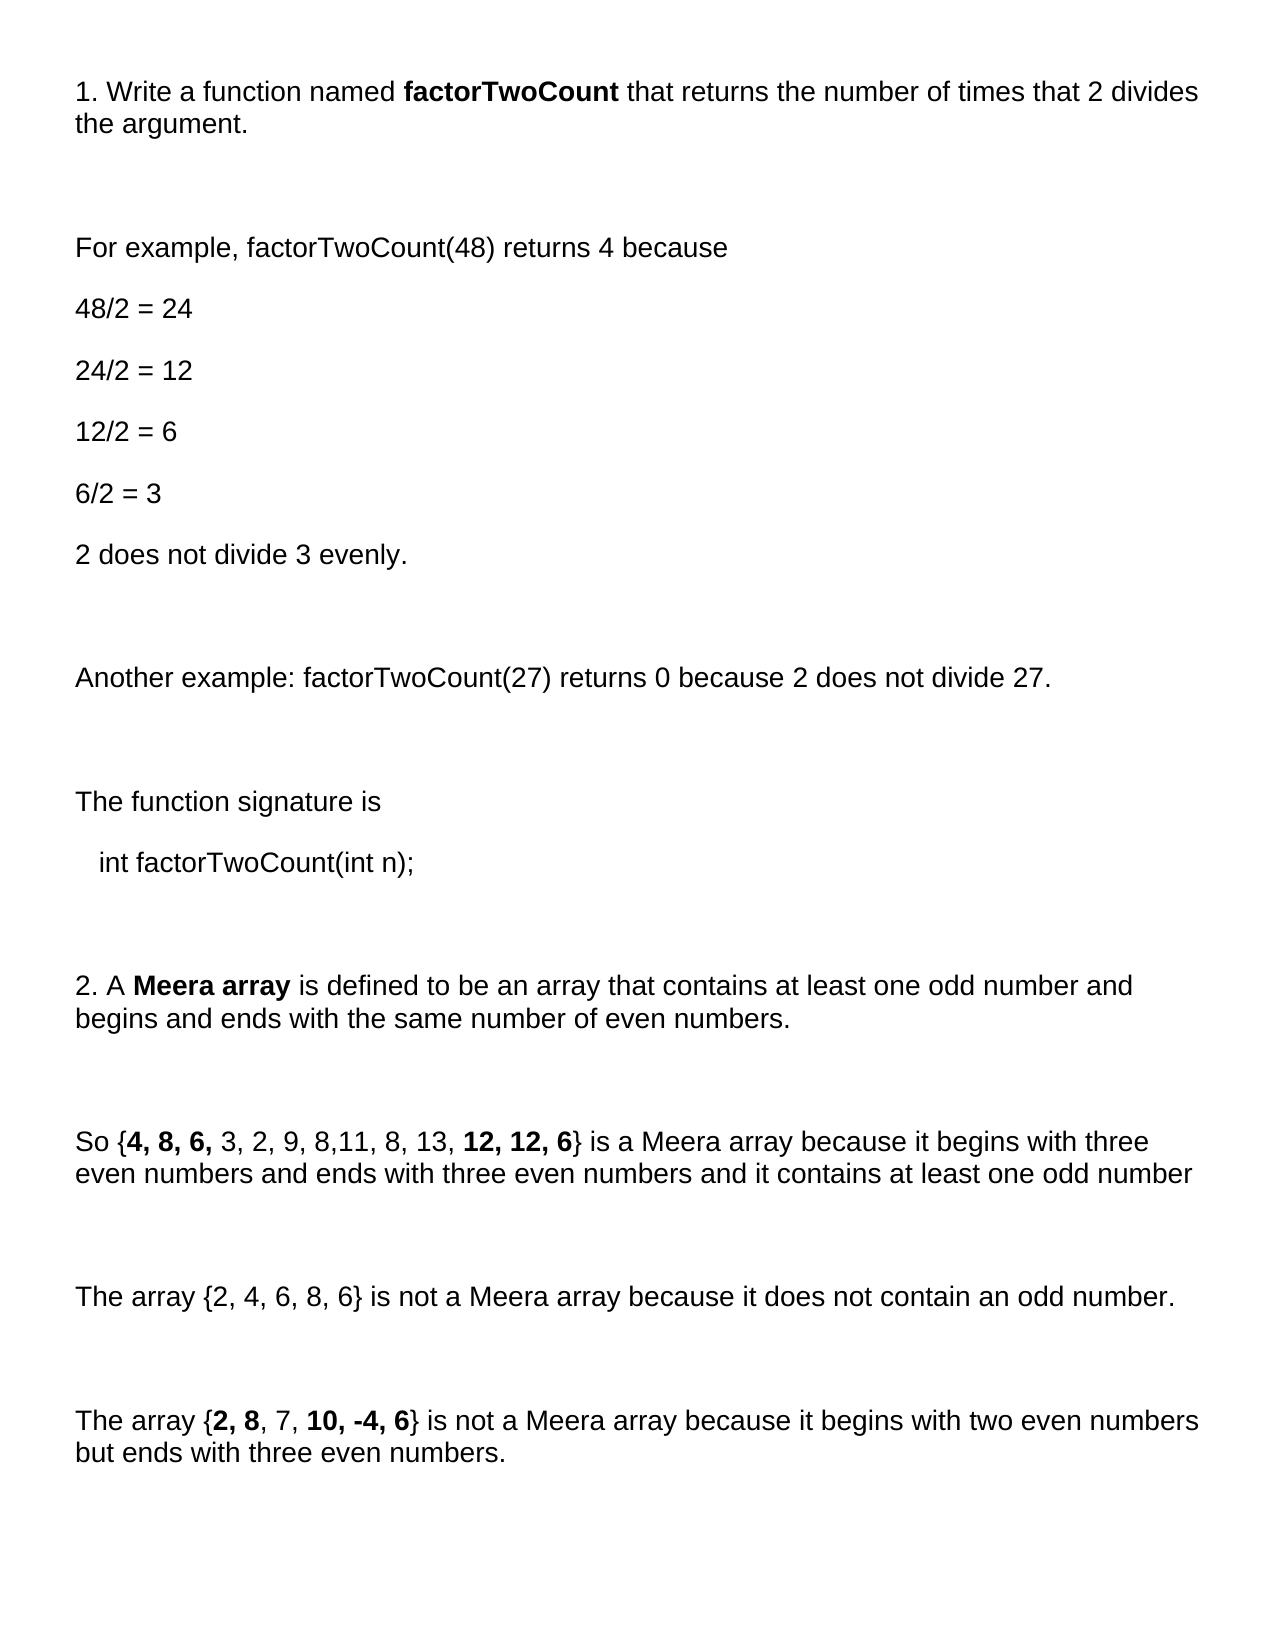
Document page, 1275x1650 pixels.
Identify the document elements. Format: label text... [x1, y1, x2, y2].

text 24/2 = 12 [75, 354, 1200, 386]
text 6/2 = 3 [75, 477, 1200, 509]
text The function signature is [75, 784, 1200, 817]
text Another example: factorTwoCount(27) returns 0 because 2 does not divide 27. [75, 661, 1200, 694]
text 2 does not divide 3 evenly. [75, 538, 1200, 571]
text The array {2, 8, 7, 10, -4, 6} is not a Meera array because it begins with two even numbers but ends with three even numbers. [75, 1403, 1200, 1468]
text 12/2 = 6 [75, 415, 1200, 448]
text So {4, 8, 6, 3, 2, 9, 8,11, 8, 13, 12, 12, 6} is a Meera array because it begins with three even numbers and ends with three even numbers and it contains at least one odd number [75, 1125, 1200, 1189]
text 1. Write a function named factorTwoCount that returns the number of times that 2 divides the argument. [75, 75, 1200, 140]
text 2. A Meera array is defined to be an array that contains at least one odd number and begins and ends with the same number of even numbers. [75, 969, 1200, 1034]
text For example, factorTwoCount(48) returns 4 because [75, 231, 1200, 263]
text int factorTwoCount(int n); [75, 846, 1200, 878]
text 48/2 = 24 [75, 292, 1200, 324]
text The array {2, 4, 6, 8, 6} is not a Meera array because it does not contain an odd number. [75, 1280, 1200, 1313]
